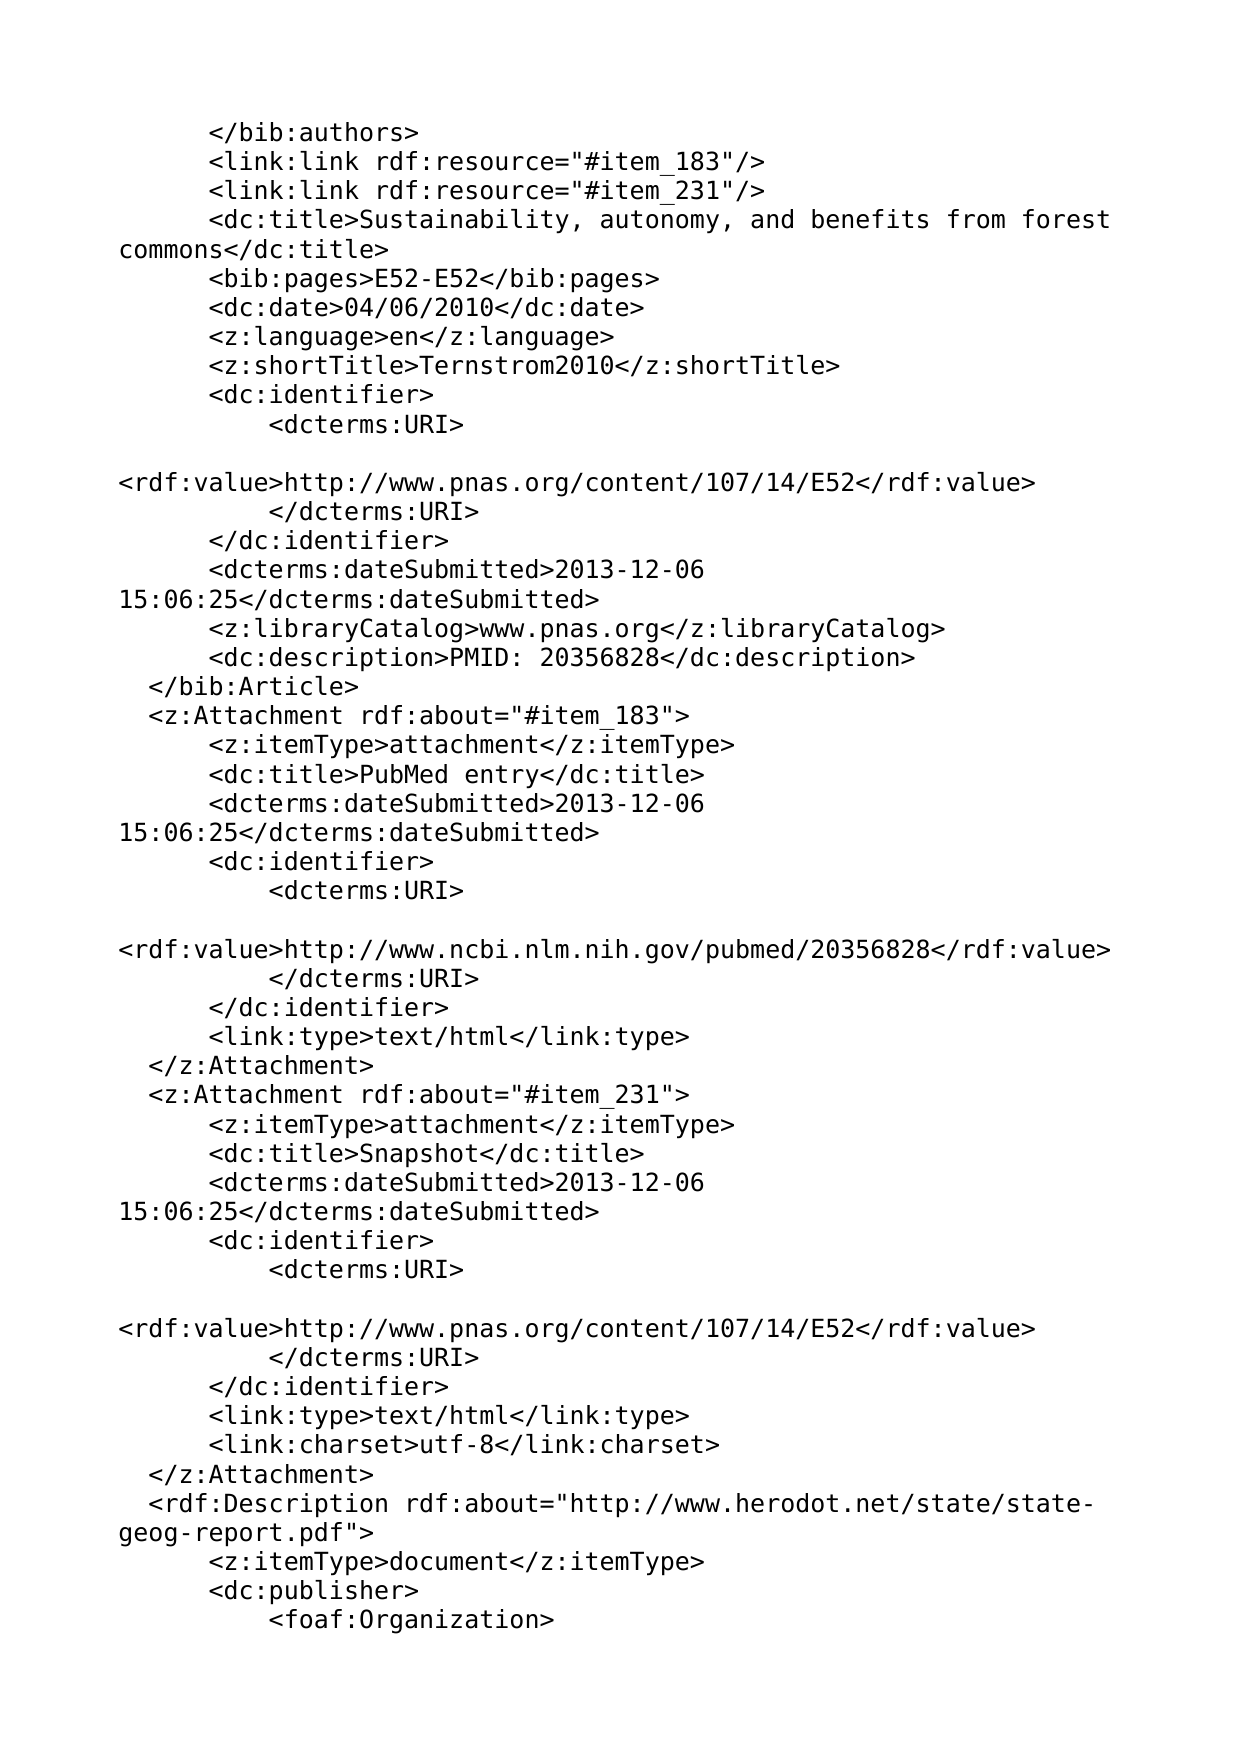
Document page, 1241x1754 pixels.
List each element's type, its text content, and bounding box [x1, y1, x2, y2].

text </bib:authors> <link:link rdf:resource="#item_183"/> <link:link rdf:resource="#item_231"/> <dc:title>Sustainability, autonomy, and benefits from forest commons</dc:title> <bib:pages>E52-E52</bib:pages> <dc:date>04/06/2010</dc:date> <z:language>en</z:language> <z:shortTitle>Ternstrom2010</z:shortTitle> <dc:identifier> <dcterms:URI> <rdf:value>http://www.pnas.org/content/107/14/E52</rdf:value> </dcterms:URI> </dc:identifier> <dcterms:dateSubmitted>2013-12-06 15:06:25</dcterms:dateSubmitted> <z:libraryCatalog>www.pnas.org</z:libraryCatalog> <dc:description>PMID: 20356828</dc:description> </bib:Article> <z:Attachment rdf:about="#item_183"> <z:itemType>attachment</z:itemType> <dc:title>PubMed entry</dc:title> <dcterms:dateSubmitted>2013-12-06 15:06:25</dcterms:dateSubmitted> <dc:identifier> <dcterms:URI> <rdf:value>http://www.ncbi.nlm.nih.gov/pubmed/20356828</rdf:value> </dcterms:URI> </dc:identifier> <link:type>text/html</link:type> </z:Attachment> <z:Attachment rdf:about="#item_231"> <z:itemType>attachment</z:itemType> <dc:title>Snapshot</dc:title> <dcterms:dateSubmitted>2013-12-06 15:06:25</dcterms:dateSubmitted> <dc:identifier> <dcterms:URI> <rdf:value>http://www.pnas.org/content/107/14/E52</rdf:value> </dcterms:URI> </dc:identifier> <link:type>text/html</link:type> <link:charset>utf-8</link:charset> </z:Attachment> <rdf:Description rdf:about="http://www.herodot.net/state/state-geog-report.pdf"> <z:itemType>document</z:itemType> <dc:publisher> <foaf:Organization> [118, 118, 1122, 1635]
